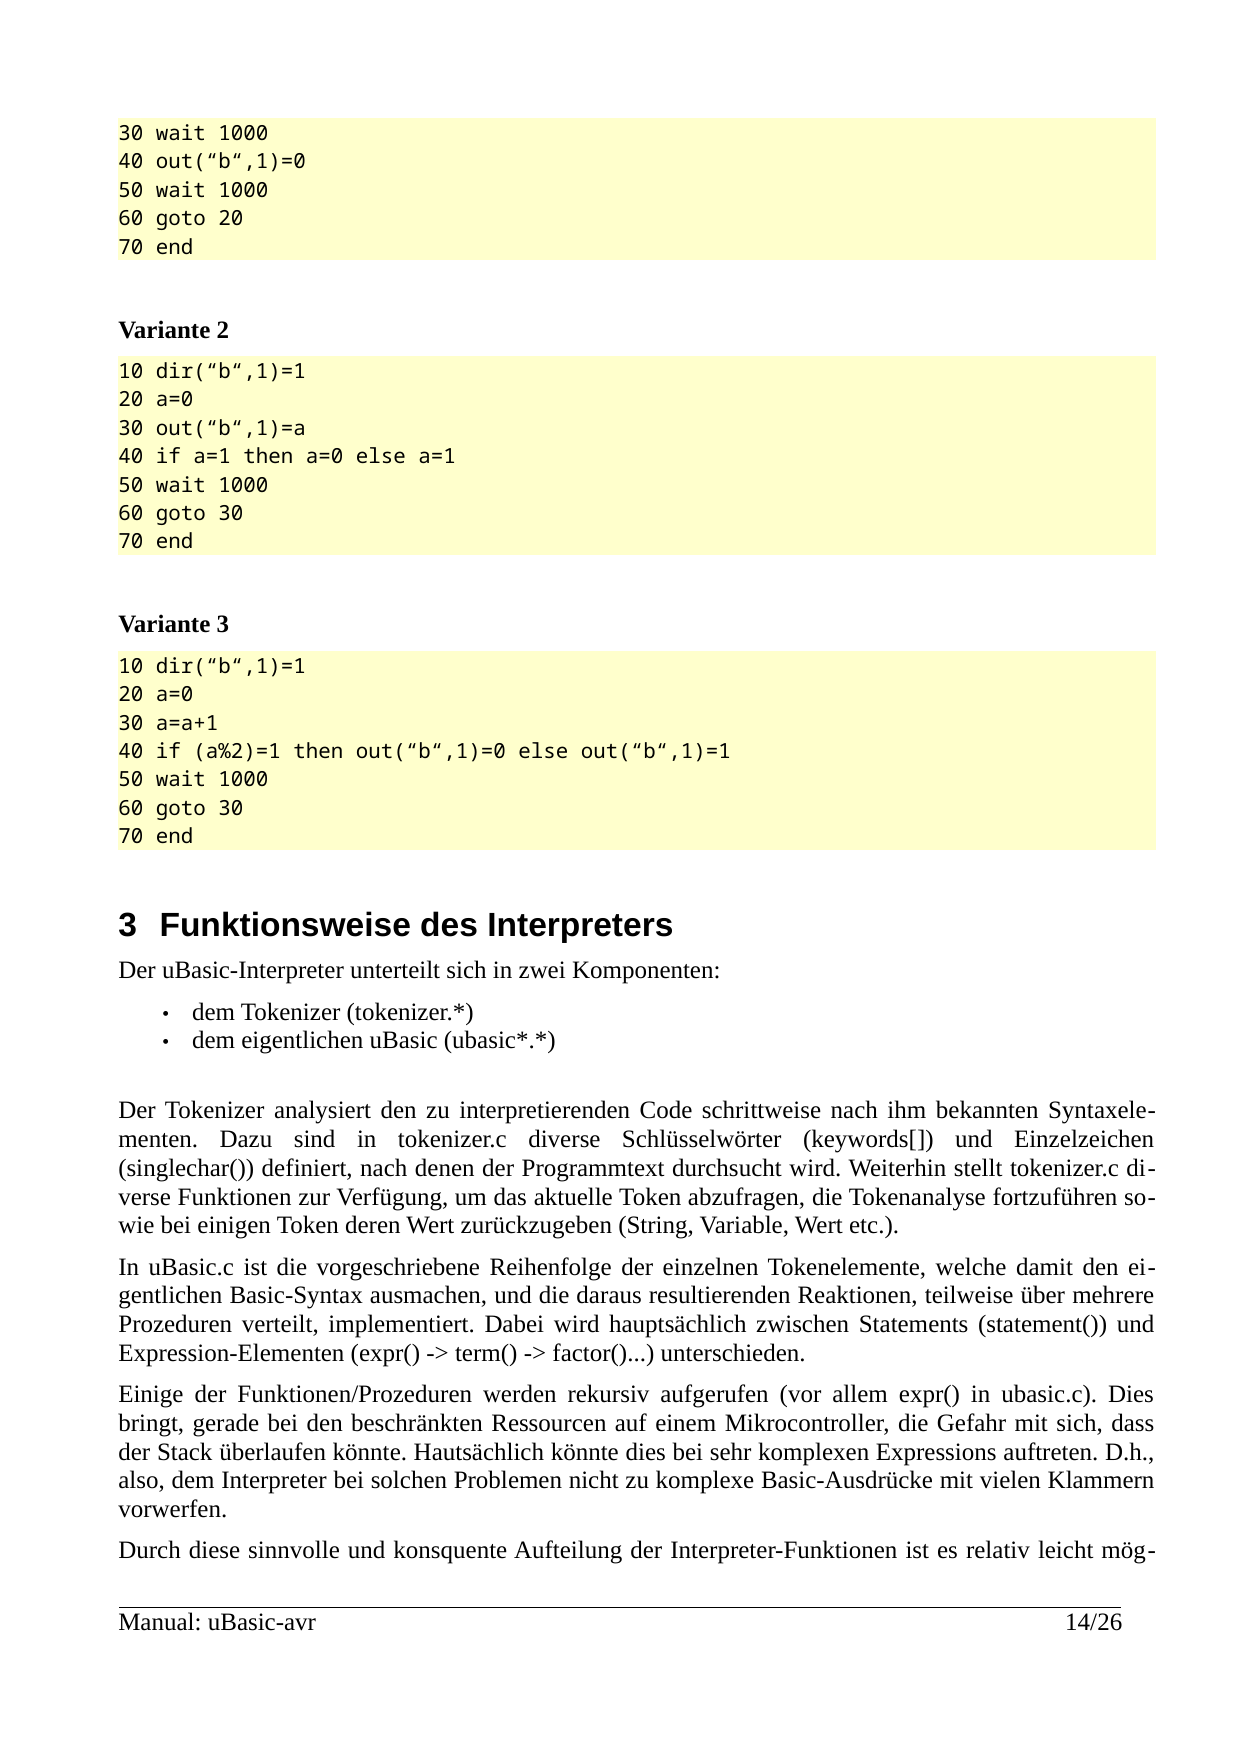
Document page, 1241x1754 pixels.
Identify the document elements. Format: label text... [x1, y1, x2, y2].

text 20 a=0 [118, 384, 1156, 413]
text 40 if (a%2)=1 then out(“b“,1)=0 else out(“b“,1)=1 [118, 736, 1156, 764]
text 20 a=0 [118, 679, 1156, 708]
text 60 goto 20 [118, 203, 1156, 232]
text 40 if a=1 then a=0 else a=1 [118, 441, 1156, 470]
text 30 out(“b“,1)=a [118, 413, 1156, 441]
text 10 dir(“b“,1)=1 [118, 356, 1156, 384]
text 50 wait 1000 [118, 175, 1156, 203]
text 50 wait 1000 [118, 470, 1156, 498]
text Der Tokenizer analysiert den zu interpretierenden Code schrittweise nach ihm bekannten Syntaxele­menten. Dazu sind in tokenizer.c diverse Schlüsselwörter (keywords[]) und Einzelzeichen (singlechar()) definiert, nach denen der Programmtext durchsucht wird. Weiterhin stellt tokenizer.c di­verse Funktionen zur Verfügung, um das aktuelle Token abzufragen, die Tokenanalyse fortzuführen so­wie bei einigen Token deren Wert zurückzugeben (String, Variable, Wert etc.). [118, 1067, 1156, 1239]
text 60 goto 30 [118, 498, 1156, 527]
list dem eigentlichen uBasic (ubasic*.*) [162, 1026, 1156, 1054]
text Einige der Funktionen/Prozeduren werden rekursiv aufgerufen (vor allem expr() in ubasic.c). Dies bringt, gerade bei den beschränkten Ressourcen auf einem Mikrocontroller, die Gefahr mit sich, dass der Stack überlaufen könnte. Hautsächlich könnte dies bei sehr komplexen Expressions auftreten. D.h., also, dem Interpreter bei solchen Problemen nicht zu komplexe Basic-Ausdrücke mit vielen Klammern vorwerfen. [118, 1379, 1156, 1523]
subtitle Variante 2 [118, 315, 1156, 343]
text Der uBasic-Interpreter unterteilt sich in zwei Komponenten: [118, 956, 1156, 984]
text 70 end [118, 527, 1156, 555]
text 70 end [118, 232, 1156, 260]
text 60 goto 30 [118, 793, 1156, 821]
text 10 dir(“b“,1)=1 [118, 651, 1156, 679]
text 40 out(“b“,1)=0 [118, 147, 1156, 175]
text 70 end [118, 821, 1156, 850]
text Durch diese sinnvolle und konsquente Aufteilung der Interpreter-Funktionen ist es relativ leicht mög­ [118, 1536, 1156, 1564]
list dem Tokenizer (tokenizer.*) [162, 997, 1156, 1026]
text In uBasic.c ist die vorgeschriebene Reihenfolge der einzelnen Tokenelemente, welche damit den ei­gentlichen Basic-Syntax ausmachen, und die daraus resultierenden Reaktionen, teilweise über mehrere Prozeduren verteilt, implementiert. Dabei wird hauptsächlich zwischen Statements (statement()) und Expression-Elementen (expr() -> term() -> factor()...) unterschieden. [118, 1252, 1156, 1367]
text 30 a=a+1 [118, 708, 1156, 736]
subtitle Variante 3 [118, 609, 1156, 638]
text 50 wait 1000 [118, 764, 1156, 793]
subtitle Funktionsweise des Interpreters [118, 904, 1156, 943]
text 30 wait 1000 [118, 118, 1156, 147]
